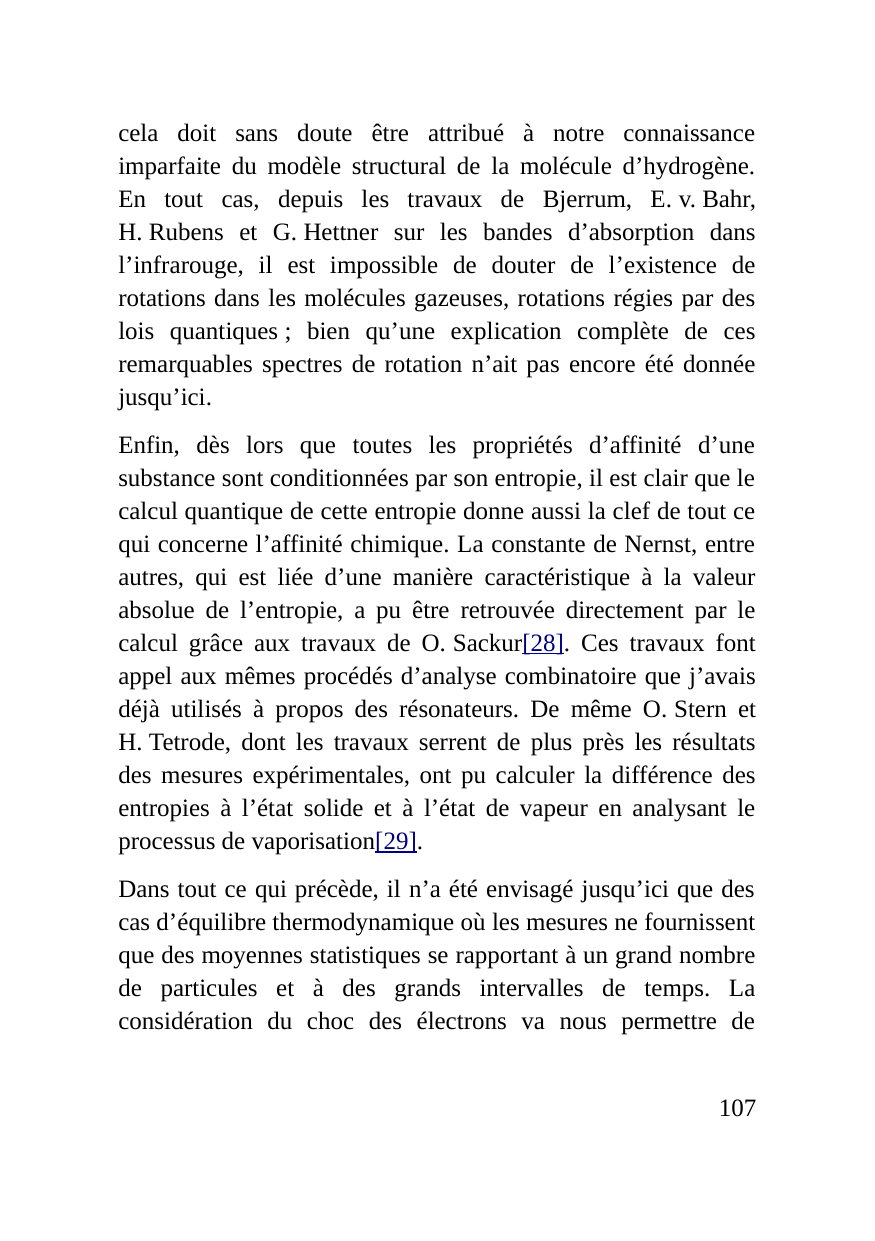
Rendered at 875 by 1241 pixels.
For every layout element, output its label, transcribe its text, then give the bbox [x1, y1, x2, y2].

text Dans tout ce qui précède, il n’a été envisagé jusqu’ici que des cas d’équilibre thermodynamique où les mesures ne fournissent que des moyennes statistiques se rapportant à un grand nombre de particules et à des grands intervalles de temps. La considération du choc des électrons va nous permettre de [118, 874, 756, 1034]
text Enfin, dès lors que toutes les propriétés d’affinité d’une substance sont conditionnées par son entropie, il est clair que le calcul quantique de cette entropie donne aussi la clef de tout ce qui concerne l’affinité chimique. La constante de Nernst, entre autres, qui est liée d’une manière caractéristique à la valeur absolue de l’entropie, a pu être retrouvée directement par le calcul grâce aux travaux de O. Sackur[28]. Ces travaux font appel aux mêmes procédés d’analyse combinatoire que j’avais déjà utilisés à propos des résonateurs. De même O. Stern et H. Tetrode, dont les travaux serrent de plus près les résultats des mesures expérimentales, ont pu calculer la différence des entropies à l’état solide et à l’état de vapeur en analysant le processus de vaporisation[29]. [118, 430, 756, 855]
text cela doit sans doute être attribué à notre connaissance imparfaite du modèle structural de la molécule d’hydrogène. En tout cas, depuis les travaux de Bjerrum, E. v. Bahr, H. Rubens et G. Hettner sur les bandes d’absorption dans l’infrarouge, il est impossible de douter de l’existence de rotations dans les molécules gazeuses, rotations régies par des lois quantiques ; bien qu’une explication complète de ces remarquables spectres de rotation n’ait pas encore été donnée jusqu’ici. [118, 118, 756, 411]
